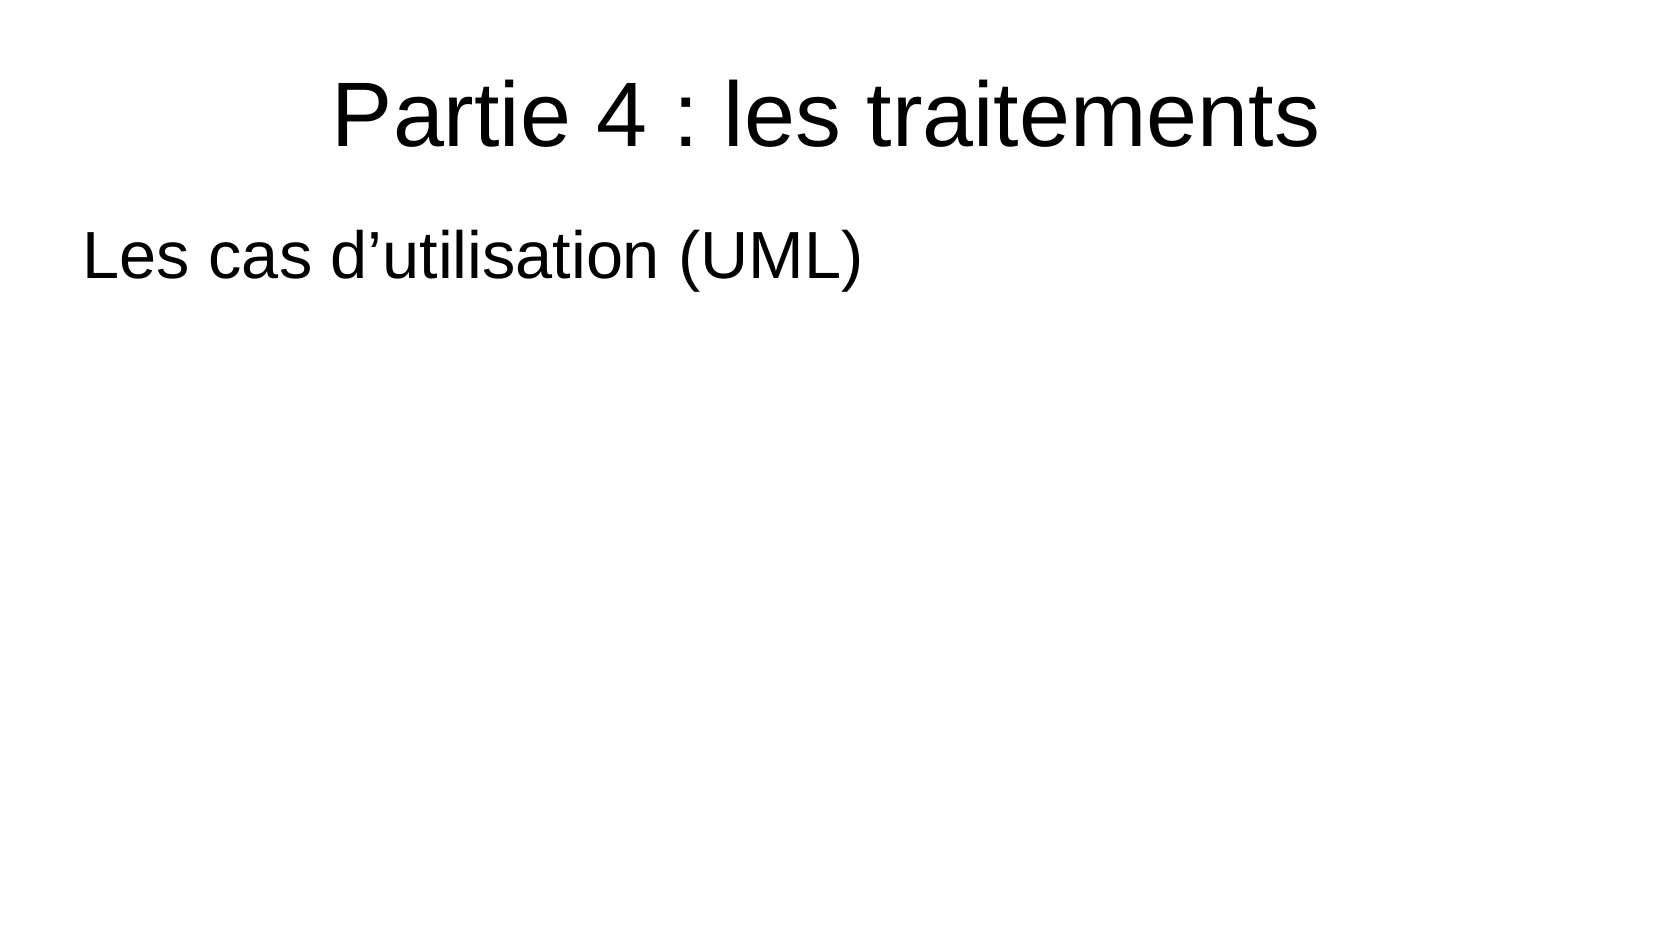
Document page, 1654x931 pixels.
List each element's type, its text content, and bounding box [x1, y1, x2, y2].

list Les cas d’utilisation (UML) [82, 217, 1571, 758]
title Partie 4 : les traitements [82, 37, 1571, 193]
